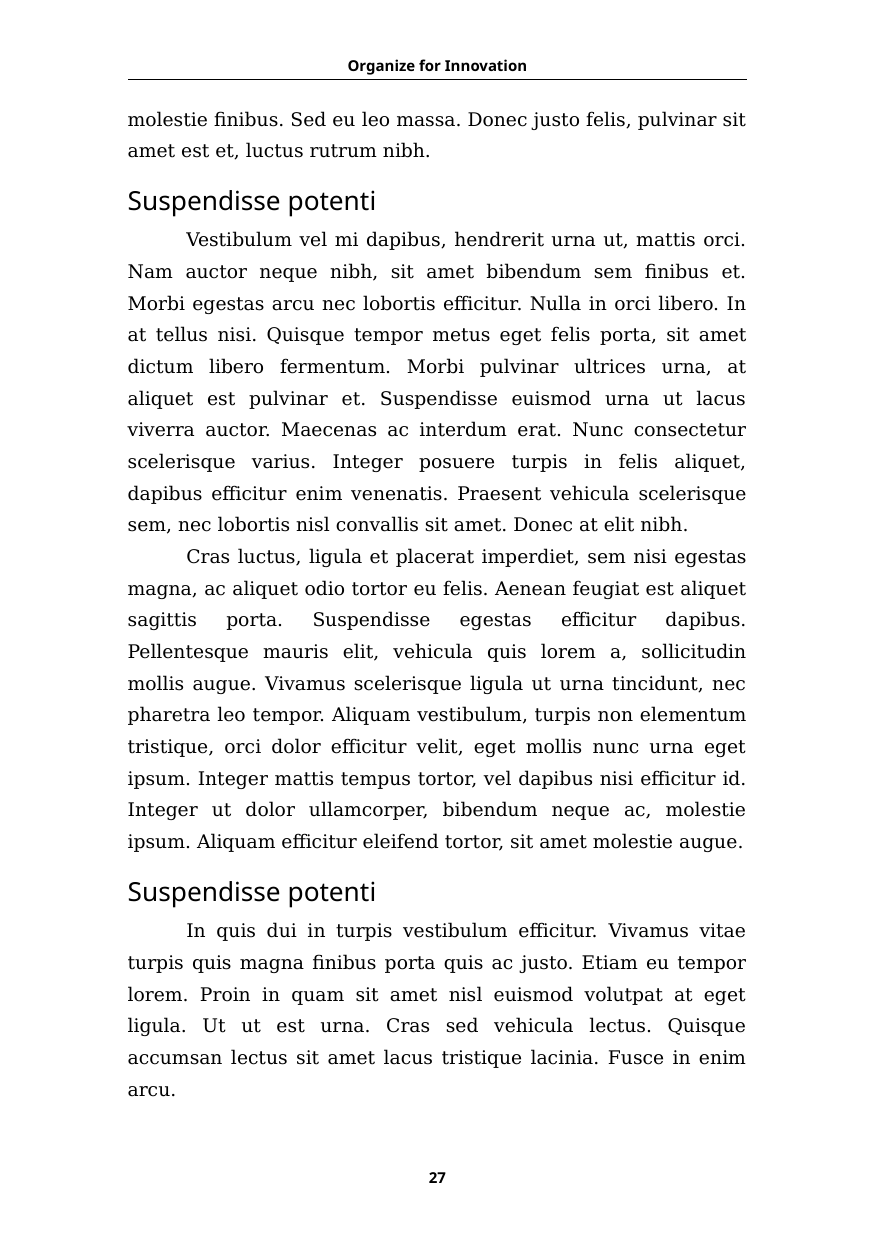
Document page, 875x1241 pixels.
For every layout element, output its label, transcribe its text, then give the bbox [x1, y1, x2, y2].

text In quis dui in turpis vestibulum efficitur. Vivamus vitae turpis quis magna finibus porta quis ac justo. Etiam eu tempor lorem. Proin in quam sit amet nisl euismod volutpat at eget ligula. Ut ut est urna. Cras sed vehicula lectus. Quisque accumsan lectus sit amet lacus tristique lacinia. Fusce in enim arcu. [127, 920, 747, 1100]
text Cras luctus, ligula et placerat imperdiet, sem nisi egestas magna, ac aliquet odio tortor eu felis. Aenean feugiat est aliquet sagittis porta. Suspendisse egestas efficitur dapibus. Pellentesque mauris elit, vehicula quis lorem a, sollicitudin mollis augue. Vivamus scelerisque ligula ut urna tincidunt, nec pharetra leo tempor. Aliquam vestibulum, turpis non elementum tristique, orci dolor efficitur velit, eget mollis nunc urna eget ipsum. Integer mattis tempus tortor, vel dapibus nisi efficitur id. Integer ut dolor ullamcorper, bibendum neque ac, molestie ipsum. Aliquam efficitur eleifend tortor, sit amet molestie augue. [127, 546, 747, 853]
subtitle Suspendisse potenti [127, 877, 747, 908]
subtitle Suspendisse potenti [127, 187, 747, 217]
text molestie finibus. Sed eu leo massa. Donec justo felis, pulvinar sit amet est et, luctus rutrum nibh. [127, 109, 747, 162]
text Vestibulum vel mi dapibus, hendrerit urna ut, mattis orci. Nam auctor neque nibh, sit amet bibendum sem finibus et. Morbi egestas arcu nec lobortis efficitur. Nulla in orci libero. In at tellus nisi. Quisque tempor metus eget felis porta, sit amet dictum libero fermentum. Morbi pulvinar ultrices urna, at aliquet est pulvinar et. Suspendisse euismod urna ut lacus viverra auctor. Maecenas ac interdum erat. Nunc consectetur scelerisque varius. Integer posuere turpis in felis aliquet, dapibus efficitur enim venenatis. Praesent vehicula scelerisque sem, nec lobortis nisl convallis sit amet. Donec at elit nibh. [127, 229, 747, 536]
